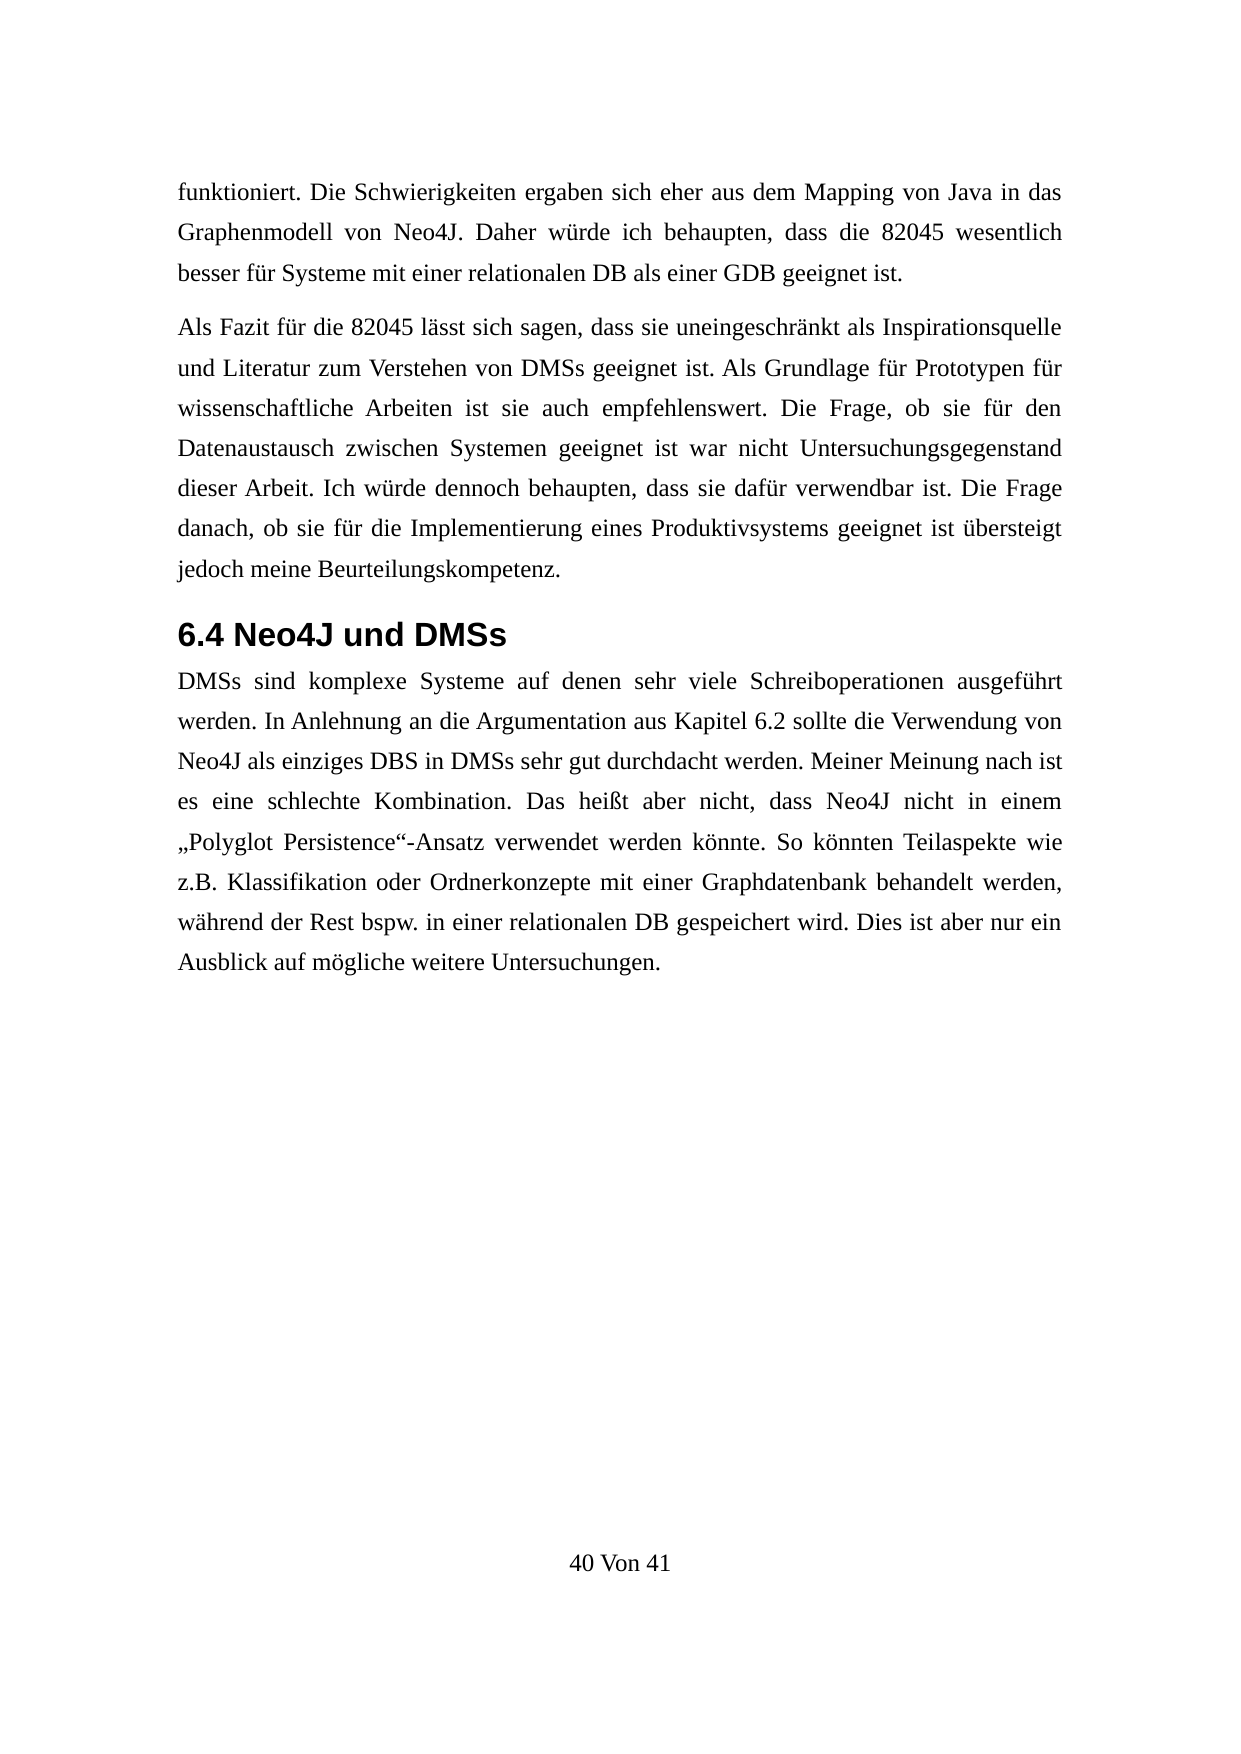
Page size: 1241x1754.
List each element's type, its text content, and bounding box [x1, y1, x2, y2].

subtitle 6.4 Neo4J und DMSs [177, 615, 1063, 653]
text Als Fazit für die 82045 lässt sich sagen, dass sie uneingeschränkt als Inspirationsquelle und Literatur zum Verstehen von DMSs geeignet ist. Als Grundlage für Prototypen für wissenschaftliche Arbeiten ist sie auch empfehlenswert. Die Frage, ob sie für den Datenaustausch zwischen Systemen geeignet ist war nicht Untersuchungsgegenstand dieser Arbeit. Ich würde dennoch behaupten, dass sie dafür verwendbar ist. Die Frage danach, ob sie für die Implementierung eines Produktivsystems geeignet ist übersteigt jedoch meine Beurteilungskompetenz. [177, 312, 1063, 582]
text funktioniert. Die Schwierigkeiten ergaben sich eher aus dem Mapping von Java in das Graphenmodell von Neo4J. Daher würde ich behaupten, dass die 82045 wesentlich besser für Systeme mit einer relationalen DB als einer GDB geeignet ist. [177, 177, 1063, 286]
text DMSs sind komplexe Systeme auf denen sehr viele Schreiboperationen ausgeführt werden. In Anlehnung an die Argumentation aus Kapitel 6.2 sollte die Verwendung von Neo4J als einziges DBS in DMSs sehr gut durchdacht werden. Meiner Meinung nach ist es eine schlechte Kombination. Das heißt aber nicht, dass Neo4J nicht in einem „Polyglot Persistence“-Ansatz verwendet werden könnte. So könnten Teilaspekte wie z.B. Klassifikation oder Ordnerkonzepte mit einer Graphdatenbank behandelt werden, während der Rest bspw. in einer relationalen DB gespeichert wird. Dies ist aber nur ein Ausblick auf mögliche weitere Untersuchungen. [177, 666, 1063, 976]
